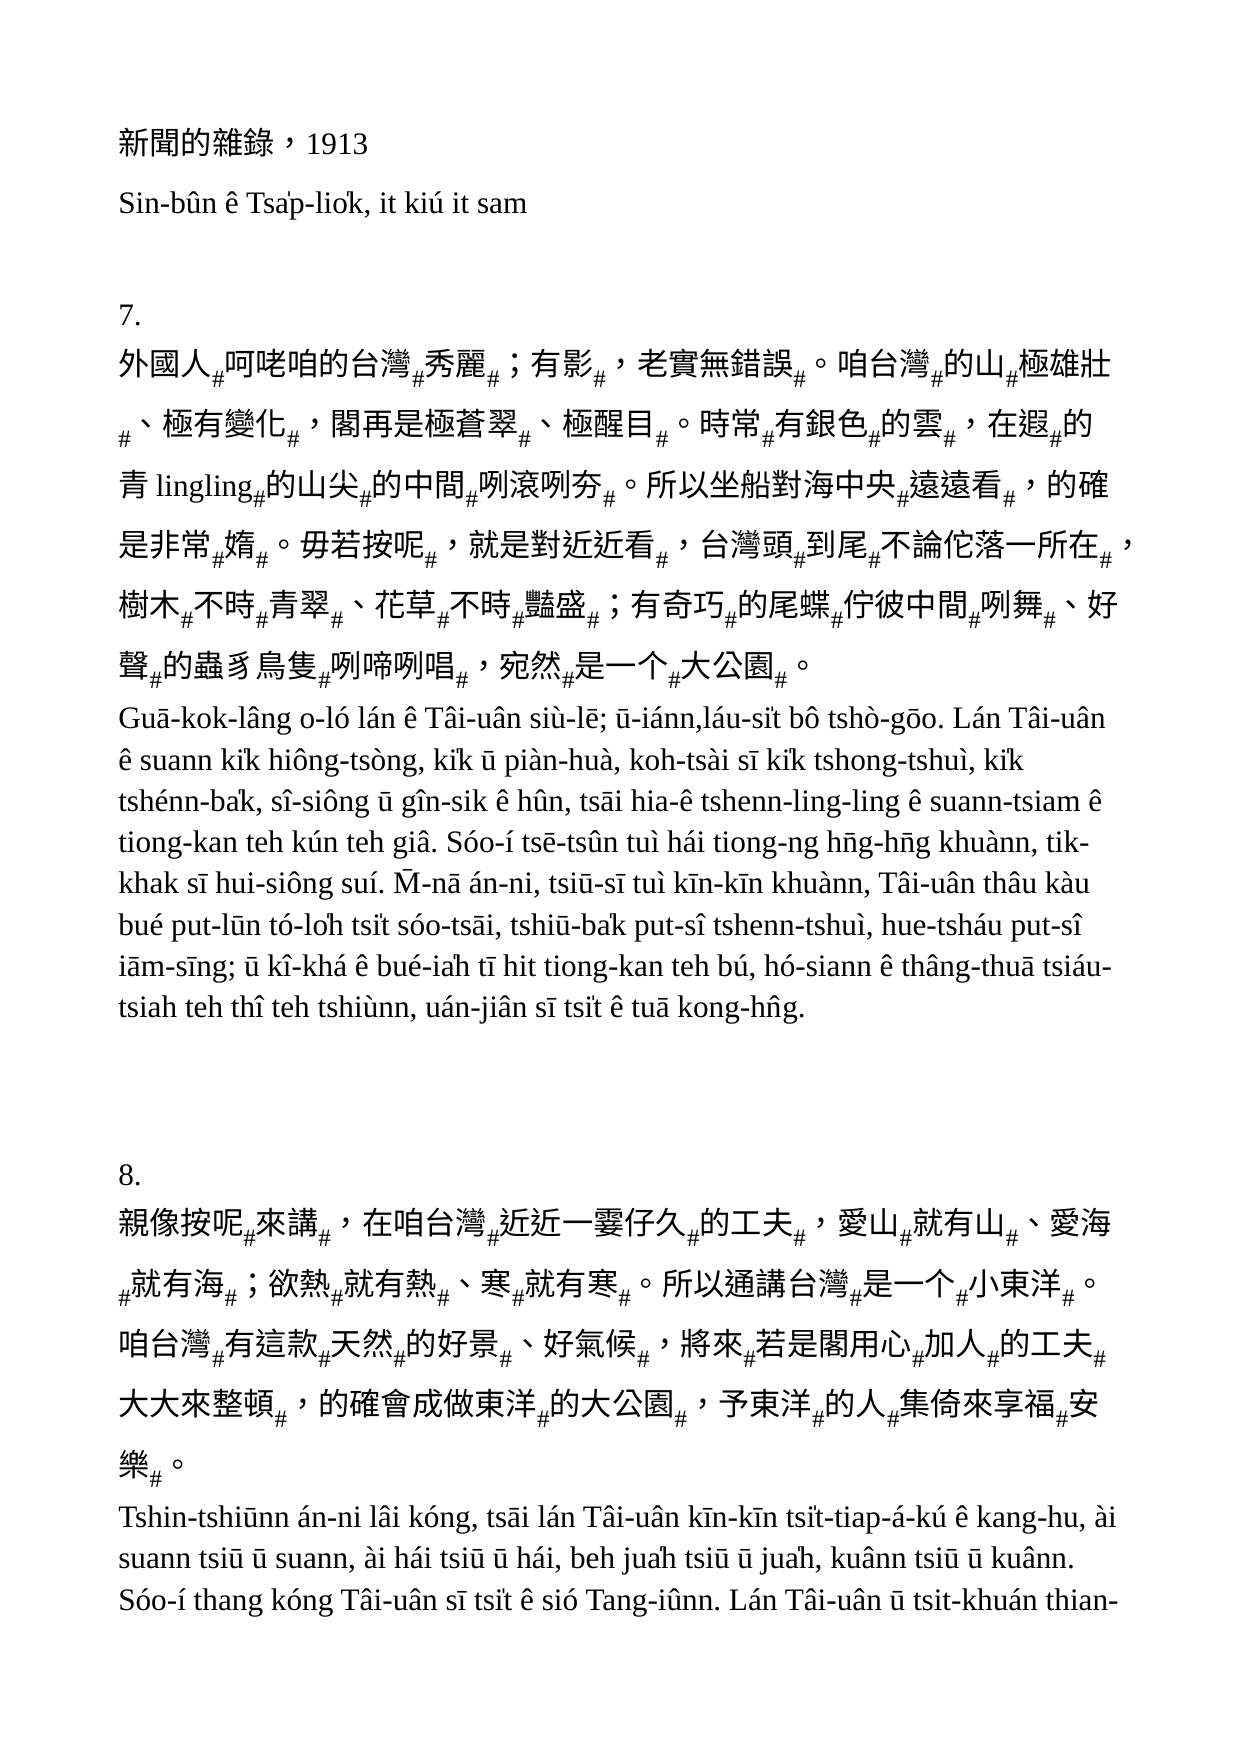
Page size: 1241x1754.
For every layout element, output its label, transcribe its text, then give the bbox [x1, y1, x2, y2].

text Sin-bûn ê Tsa̍p-lio̍k, it kiú it sam [118, 185, 1122, 221]
text 8. 親像按呢#來講#，在咱台灣#近近一霎仔久#的工夫#，愛山#就有山#、愛海#就有海#；欲熱#就有熱#、寒#就有寒#。所以通講台灣#是一个#小東洋#。咱台灣#有這款#天然#的好景#、好氣候#，將來#若是閣用心#加人#的工夫#大大來整頓#，的確會成做東洋#的大公園#，予東洋#的人#集倚來享福#安樂#。 Tshin-tshiūnn án-ni lâi kóng, tsāi lán Tâi-uân kīn-kīn tsi̍t-tiap-á-kú ê kang-hu, ài suann tsiū ū suann, ài hái tsiū ū hái, beh jua̍h tsiū ū jua̍h, kuânn tsiū ū kuânn. Sóo-í thang kóng Tâi-uân sī tsi̍t ê sió Tang-iûnn. Lán Tâi-uân ū tsit-khuán thian- [118, 1156, 1122, 1617]
text 7. 外國人#呵咾咱的台灣#秀麗#；有影#，老實無錯誤#。咱台灣#的山#極雄壯#、極有變化#，閣再是極蒼翠#、極醒目#。時常#有銀色#的雲#，在遐#的青lingling#的山尖#的中間#咧滾咧夯#。所以坐船對海中央#遠遠看#，的確是非常#媠#。毋若按呢#，就是對近近看#，台灣頭#到尾#不論佗落一所在#，樹木#不時#青翠#、花草#不時#豔盛#；有奇巧#的尾蝶#佇彼中間#咧舞#、好聲#的蟲豸鳥隻#咧啼咧唱#，宛然#是一个#大公園#。 Guā-kok-lâng o-ló lán ê Tâi-uân siù-lē; ū-iánn,láu-si̍t bô tshò-gōo. Lán Tâi-uân ê suann ki̍k hiông-tsòng, ki̍k ū piàn-huà, koh-tsài sī ki̍k tshong-tshuì, ki̍k tshénn-ba̍k, sî-siông ū gîn-sik ê hûn, tsāi hia-ê tshenn-ling-ling ê suann-tsiam ê tiong-kan teh kún teh giâ. Sóo-í tsē-tsûn tuì hái tiong-ng hn̄g-hn̄g khuànn, tik-khak sī hui-siông suí. M̄-nā án-ni, tsiū-sī tuì kīn-kīn khuànn, Tâi-uân thâu kàu bué put-lūn tó-lo̍h tsi̍t sóo-tsāi, tshiū-ba̍k put-sî tshenn-tshuì, hue-tsháu put-sî iām-sīng; ū kî-khá ê bué-ia̍h tī hit tiong-kan teh bú, hó-siann ê thâng-thuā tsiáu-tsiah teh thî teh tshiùnn, uán-jiân sī tsi̍t ê tuā kong-hn̂g. [118, 296, 1122, 1024]
text 新聞的雜錄，1913 [118, 118, 1122, 163]
